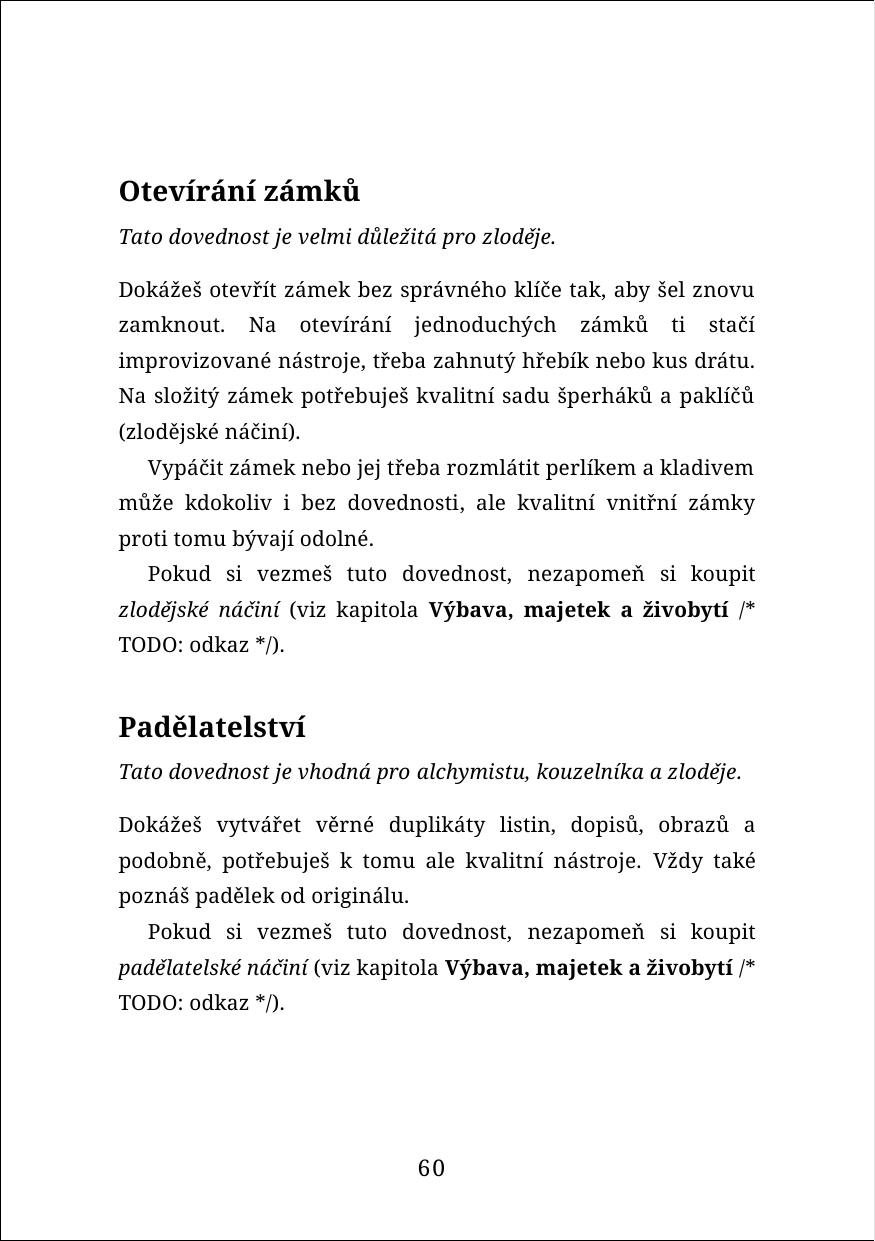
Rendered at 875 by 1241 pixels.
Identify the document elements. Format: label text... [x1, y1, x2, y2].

text Dokážeš otevřít zámek bez správného klíče tak, aby šel znovu zamknout. Na otevírání jednoduchých zámků ti stačí improvizované nástroje, třeba zahnutý hřebík nebo kus drátu. Na složitý zámek potřebuješ kvalitní sadu šperháků a paklíčů (zlodějské náčiní). Vypáčit zámek nebo jej třeba rozmlátit perlíkem a kladivem může kdokoliv i bez dovednosti, ale kvalitní vnitřní zámky proti tomu bývají odolné. Pokud si vezmeš tuto dovednost, nezapomeň si koupit zlodějské náčiní (viz kapitola Výbava, majetek a živobytí /* TODO: odkaz */). [118, 275, 756, 659]
text Tato dovednost je vhodná pro alchymistu, kouzelníka a zloděje. [118, 757, 756, 786]
text Dokážeš vytvářet věrné duplikáty listin, dopisů, obrazů a podobně, potřebuješ k tomu ale kvalitní nástroje. Vždy také poznáš padělek od originálu. Pokud si vezmeš tuto dovednost, nezapomeň si koupit padělatelské náčiní (viz kapitola Výbava, majetek a živobytí /* TODO: odkaz */). [118, 811, 756, 1017]
subtitle Padělatelství [118, 707, 756, 746]
subtitle Otevírání zámků [118, 172, 756, 210]
text Tato dovednost je velmi důležitá pro zloděje. [118, 222, 756, 250]
